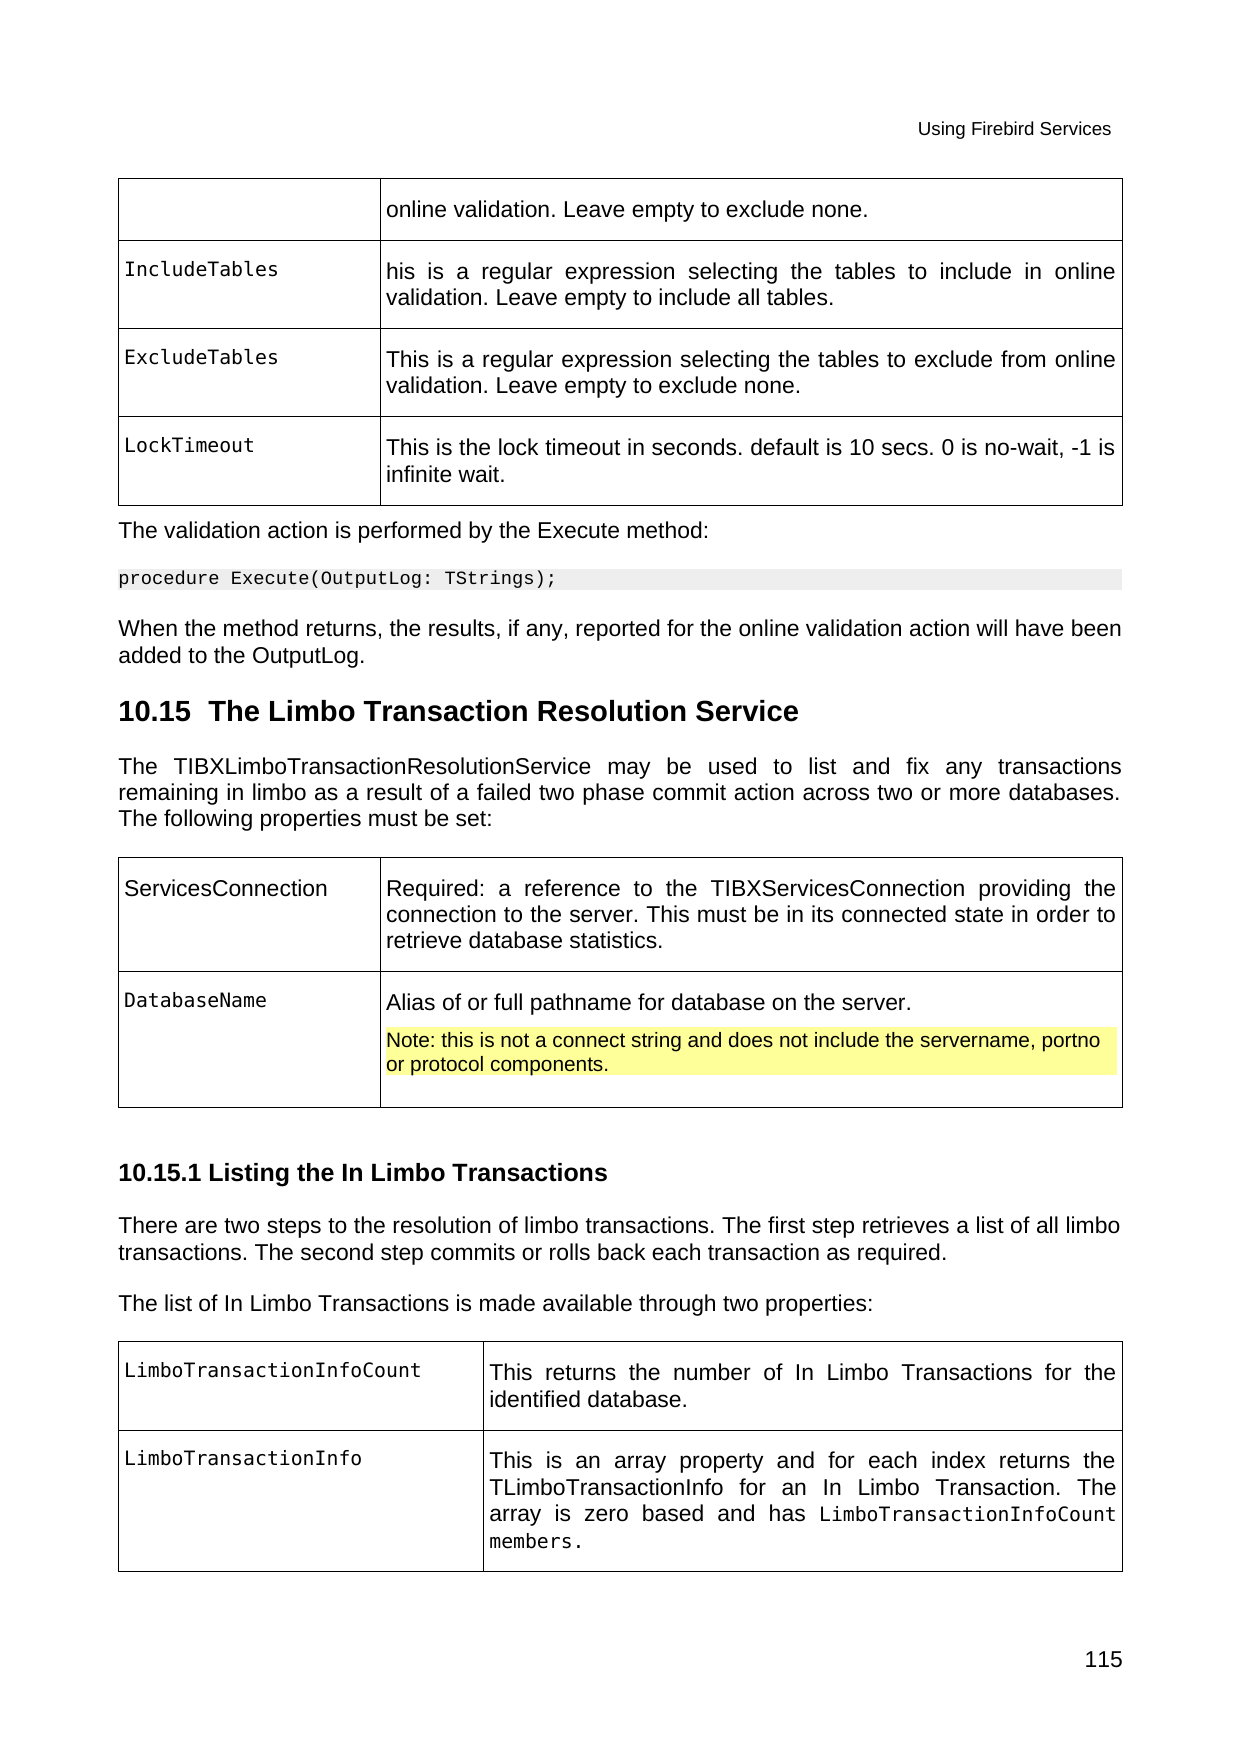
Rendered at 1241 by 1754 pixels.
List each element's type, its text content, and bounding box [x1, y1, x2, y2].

table_cell [119, 179, 380, 240]
table_cell his is a regular expression selecting the tables to include in online validation. Leave empty to include all tables. [381, 241, 1122, 328]
table_cell This is a regular expression selecting the tables to exclude from online validation. Leave empty to exclude none. [381, 329, 1122, 416]
table_header ServicesConnection [119, 858, 380, 971]
table_cell ExcludeTables [119, 329, 380, 416]
table_cell This is the lock timeout in seconds. default is 10 secs. 0 is no-wait, -1 is infinite wait. [381, 417, 1122, 505]
table_cell LockTimeout [119, 417, 380, 505]
table_header Required: a reference to the TIBXServicesConnection providing the connection to the server. This must be in its connected state in order to retrieve database statistics. [381, 858, 1122, 971]
table_cell IncludeTables [119, 241, 380, 328]
text There are two steps to the resolution of limbo transactions. The first step retrieves a list of all limbo transactions. The second step commits or rolls back each transaction as required. [118, 1212, 1122, 1265]
table_cell DatabaseName [119, 972, 380, 1107]
text The validation action is performed by the Execute method: [118, 517, 1122, 543]
text The list of In Limbo Transactions is made available through two properties: [118, 1290, 1122, 1316]
table_cell Alias of or full pathname for database on the server. Note: this is not a connect string and does not include the servername, portno or protocol components. [381, 972, 1122, 1107]
text When the method returns, the results, if any, reported for the online validation action will have been added to the OutputLog. [118, 615, 1122, 668]
table_cell LimboTransactionInfo [119, 1431, 483, 1571]
table_cell online validation. Leave empty to exclude none. [381, 179, 1122, 240]
subtitle The Limbo Transaction Resolution Service [118, 694, 1122, 727]
table_header LimboTransactionInfoCount [119, 1342, 483, 1430]
text procedure Execute(OutputLog: TStrings); [118, 569, 1122, 590]
text The TIBXLimboTransactionResolutionService may be used to list and fix any transactions remaining in limbo as a result of a failed two phase commit action across two or more databases. The following properties must be set: [118, 753, 1122, 832]
table_cell This is an array property and for each index returns the TLimboTransactionInfo for an In Limbo Transaction. The array is zero based and has LimboTransactionInfoCount members. [484, 1431, 1122, 1571]
table_header This returns the number of In Limbo Transactions for the identified database. [484, 1342, 1122, 1430]
subtitle Listing the In Limbo Transactions [118, 1158, 1122, 1187]
